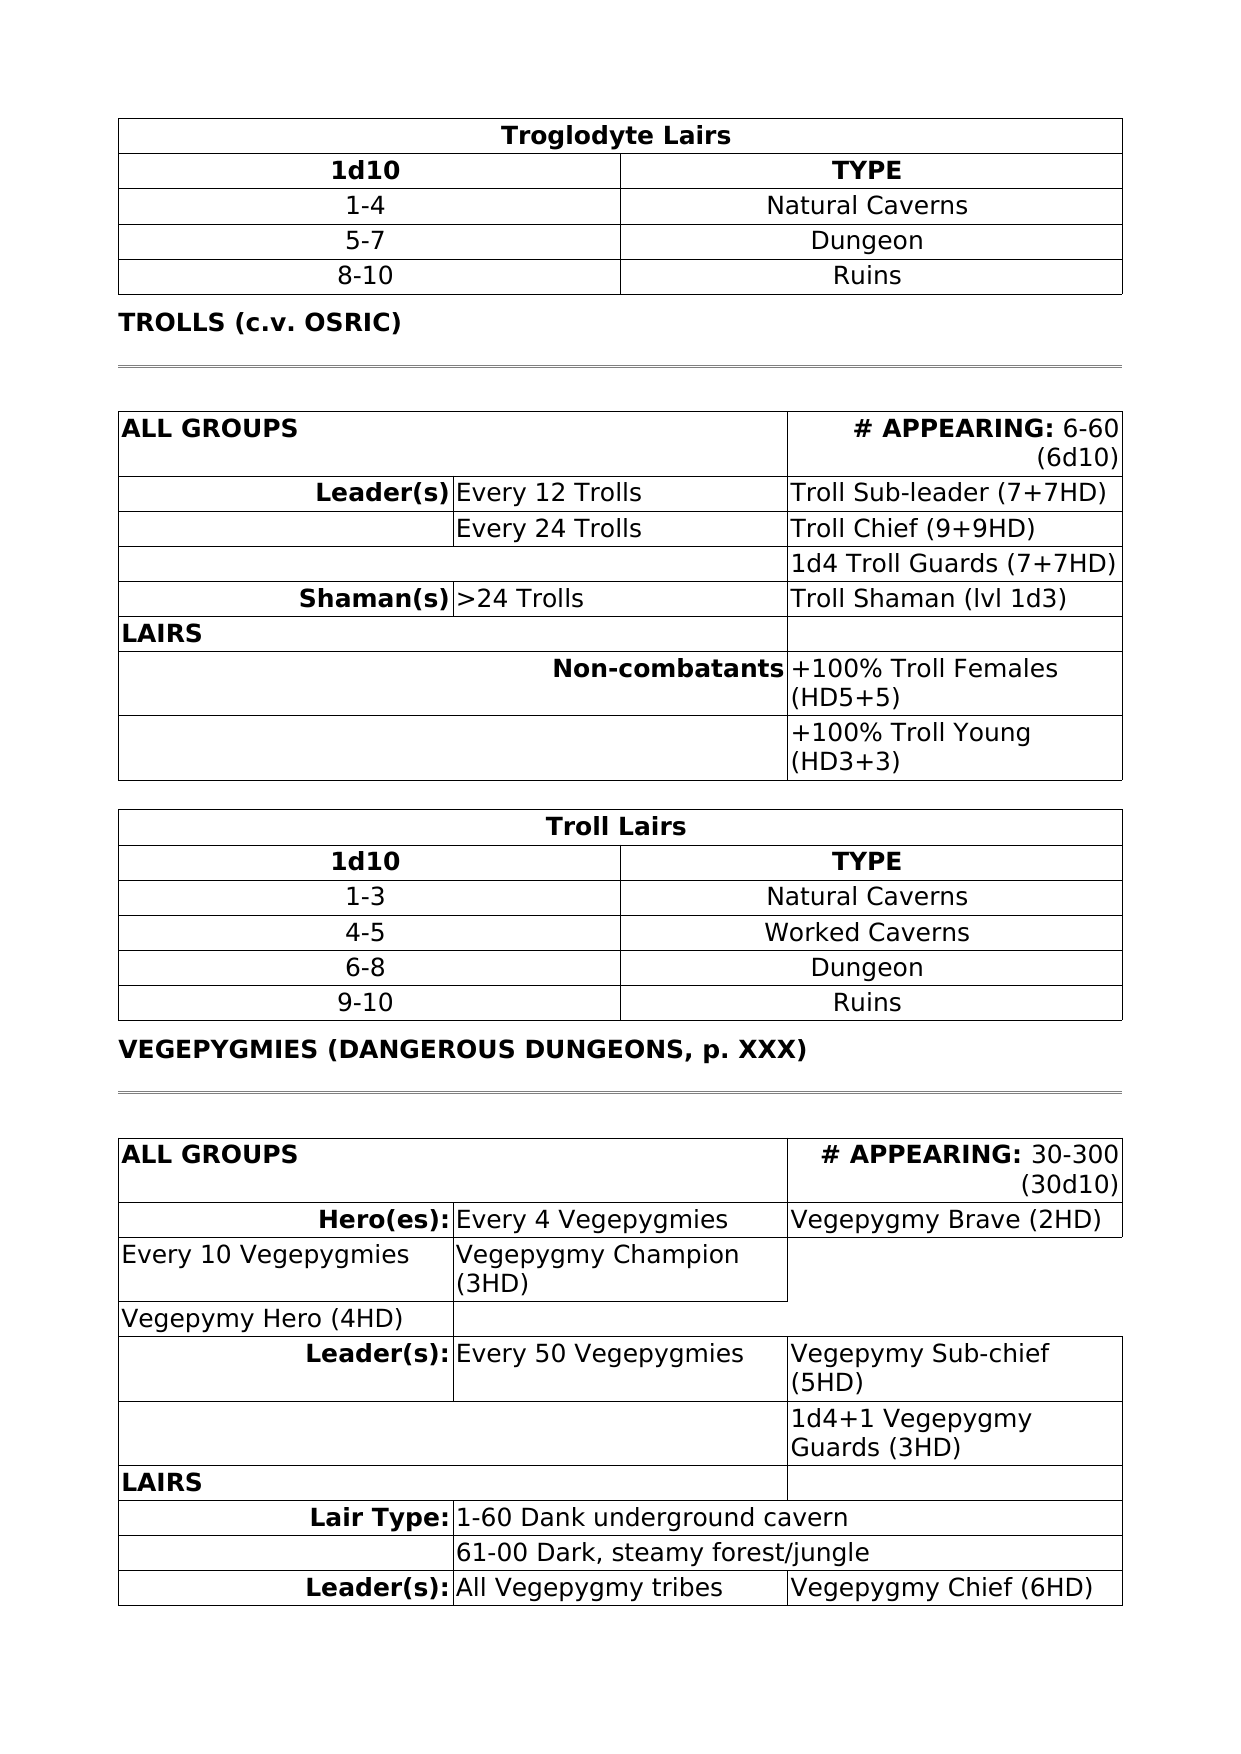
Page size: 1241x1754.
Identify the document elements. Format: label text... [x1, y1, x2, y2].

table_cell 1-3 [119, 881, 620, 915]
table_cell 1d10 [119, 846, 620, 879]
table_cell Every 4 Vegepygmies [454, 1203, 787, 1237]
table_cell Vegepygmy Brave (2HD) [788, 1203, 1122, 1237]
table_cell [119, 1536, 453, 1570]
table_header # APPEARING: 30-300 (30d10) [788, 1139, 1122, 1202]
table_cell 4-5 [119, 916, 620, 950]
table_cell [119, 1402, 787, 1465]
table_header Troll Lairs [119, 810, 1122, 844]
table_cell Hero(es): [119, 1203, 453, 1237]
table_cell Vegepygmy Chief (6HD) [788, 1571, 1122, 1605]
text VEGEPYGMIES (DANGEROUS DUNGEONS, p. XXX) [118, 1035, 1122, 1064]
table_cell Ruins [621, 260, 1122, 294]
table_cell Dungeon [621, 951, 1122, 985]
table_cell Natural Caverns [621, 189, 1122, 223]
table_cell [119, 512, 453, 546]
table_cell LAIRS [119, 1466, 787, 1500]
table_cell Every 50 Vegepygmies [454, 1337, 787, 1401]
table_cell Every 10 Vegepygmies [119, 1238, 453, 1301]
table_cell Lair Type: [119, 1501, 453, 1535]
table_cell 8-10 [119, 260, 620, 294]
table_cell TYPE [621, 154, 1122, 188]
table_cell 61-00 Dark, steamy forest/jungle [454, 1536, 1122, 1570]
table_cell +100% Troll Females (HD5+5) [788, 652, 1122, 715]
table_cell 5-7 [119, 225, 620, 258]
table_cell Shaman(s) [119, 582, 453, 616]
table_cell Non-combatants [119, 652, 787, 715]
table_cell Vegepygmy Champion (3HD) [454, 1238, 787, 1301]
table_cell LAIRS [119, 617, 787, 651]
table_cell [788, 617, 1122, 651]
table_cell [119, 547, 787, 581]
table_cell Vegepymy Sub-chief (5HD) [788, 1337, 1122, 1401]
table_cell Worked Caverns [621, 916, 1122, 950]
table_cell [119, 716, 787, 780]
table_cell [788, 1466, 1122, 1500]
table_cell 1-4 [119, 189, 620, 223]
table_header ALL GROUPS [119, 412, 787, 476]
table_cell Every 24 Trolls [454, 512, 787, 546]
table_cell Every 12 Trolls [454, 477, 787, 511]
table_cell 1d4 Troll Guards (7+7HD) [788, 547, 1122, 581]
table_cell TYPE [621, 846, 1122, 879]
text TROLLS (c.v. OSRIC) [118, 308, 1122, 338]
table_cell Leader(s) [119, 477, 453, 511]
table_cell >24 Trolls [454, 582, 787, 616]
table_cell All Vegepygmy tribes [454, 1571, 787, 1605]
table_cell Leader(s): [119, 1571, 453, 1605]
table_cell Troll Chief (9+9HD) [788, 512, 1122, 546]
table_header ALL GROUPS [119, 1139, 787, 1202]
table_cell 1d10 [119, 154, 620, 188]
table_cell Leader(s): [119, 1337, 453, 1401]
table_cell +100% Troll Young (HD3+3) [788, 716, 1122, 780]
table_cell 6-8 [119, 951, 620, 985]
table_cell Troll Sub-leader (7+7HD) [788, 477, 1122, 511]
table_cell Natural Caverns [621, 881, 1122, 915]
table_cell 1-60 Dank underground cavern [454, 1501, 1122, 1535]
table_cell 1d4+1 Vegepygmy Guards (3HD) [788, 1402, 1122, 1465]
table_cell Ruins [621, 986, 1122, 1020]
table_cell Dungeon [621, 225, 1122, 258]
table_header Troglodyte Lairs [119, 119, 1122, 153]
table_cell 9-10 [119, 986, 620, 1020]
table_cell Troll Shaman (lvl 1d3) [788, 582, 1122, 616]
table_header # APPEARING: 6-60 (6d10) [788, 412, 1122, 476]
table_cell Vegepymy Hero (4HD) [119, 1302, 453, 1336]
